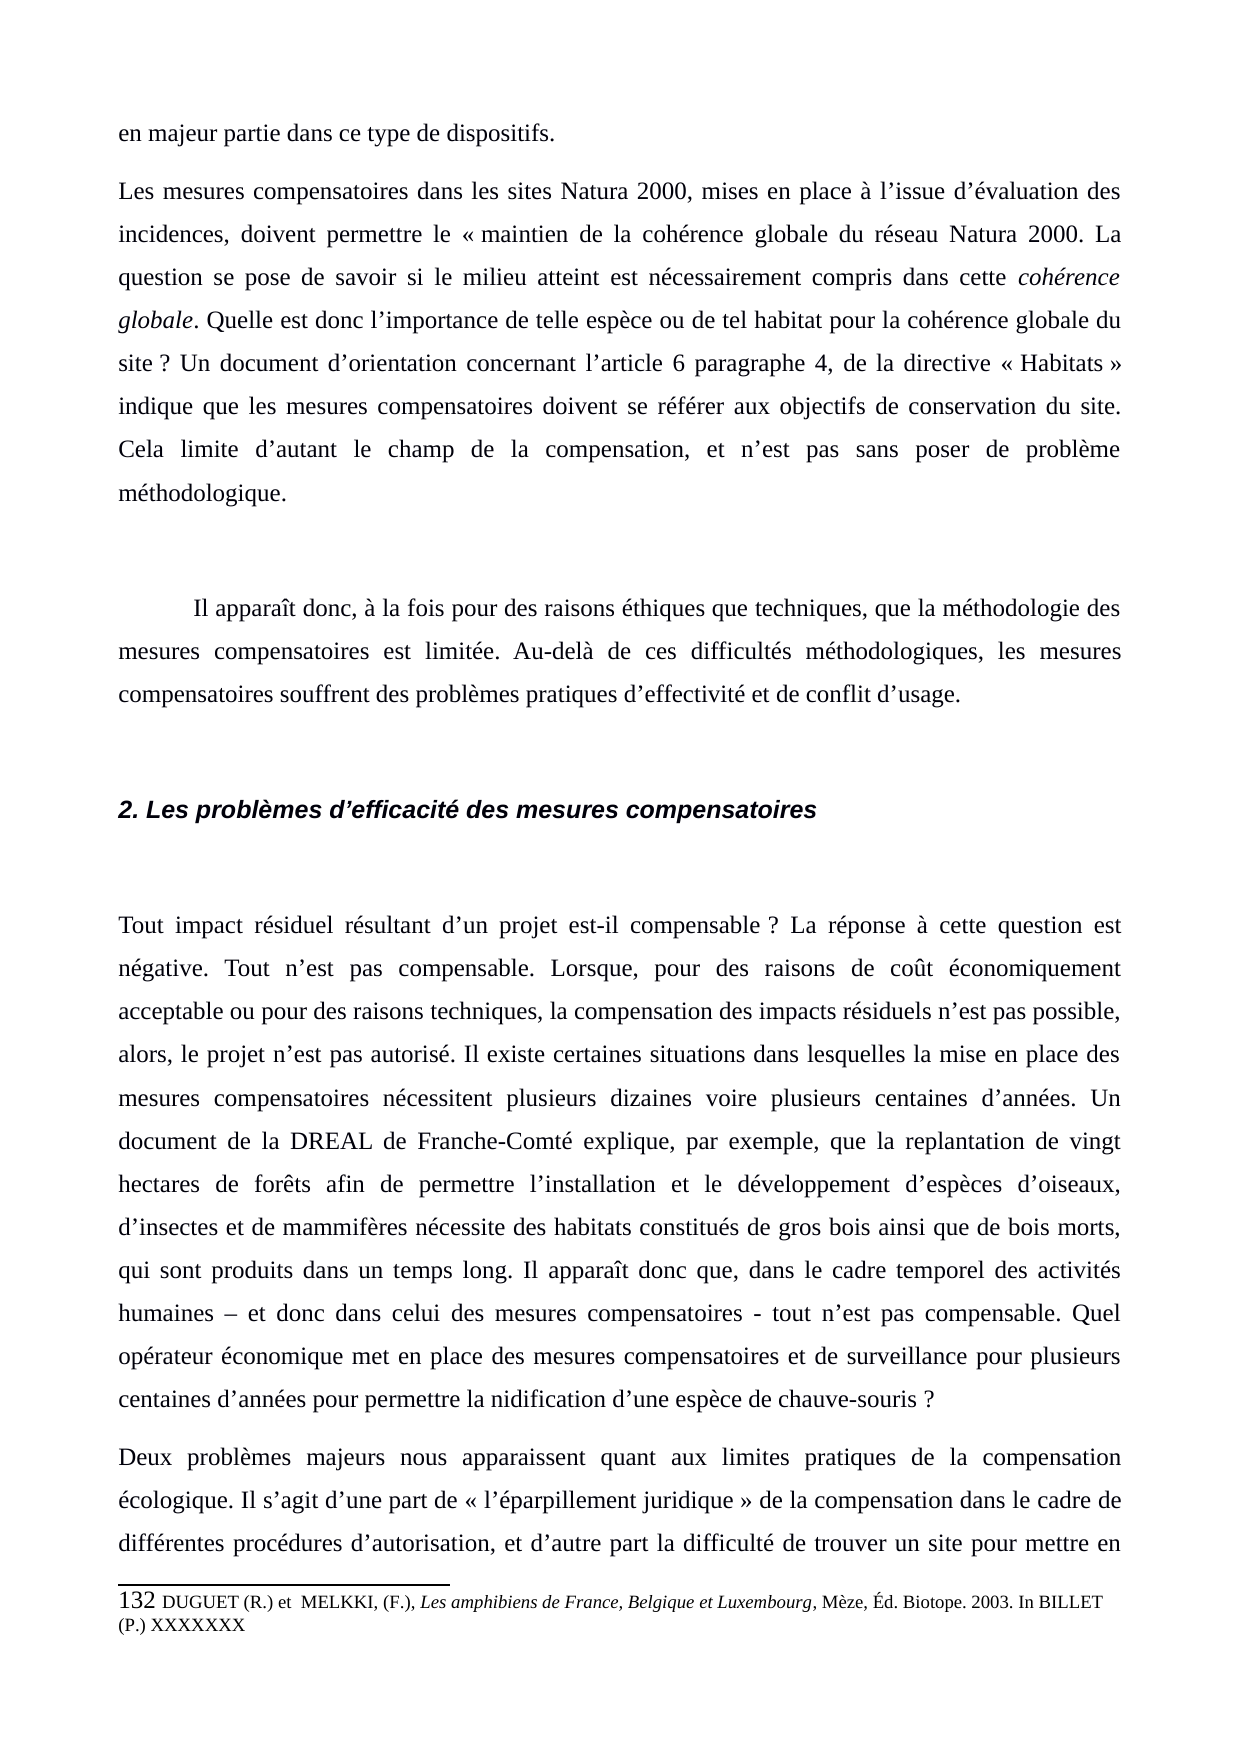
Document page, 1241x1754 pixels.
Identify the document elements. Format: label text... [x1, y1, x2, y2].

text Les mesures compensatoires dans les sites Natura 2000, mises en place à l’issue d’évaluation des incidences, doivent permettre le « maintien de la cohérence globale du réseau Natura 2000. La question se pose de savoir si le milieu atteint est nécessairement compris dans cette cohérence globale. Quelle est donc l’importance de telle espèce ou de tel habitat pour la cohérence globale du site ? Un document d’orientation concernant l’article 6 paragraphe 4, de la directive « Habitats » indique que les mesures compensatoires doivent se référer aux objectifs de conservation du site. Cela limite d’autant le champ de la compensation, et n’est pas sans poser de problème méthodologique. [118, 176, 1122, 506]
text Il apparaît donc, à la fois pour des raisons éthiques que techniques, que la méthodologie des mesures compensatoires est limitée. Au-delà de ces difficultés méthodologiques, les mesures compensatoires souffrent des problèmes pratiques d’effectivité et de conflit d’usage. [118, 593, 1122, 708]
text DUGUET (R.) et MELKKI, (F.), Les amphibiens de France, Belgique et Luxembourg, Mèze, Éd. Biotope. 2003. In BILLET (P.) XXXXXXX [118, 1586, 1122, 1636]
text en majeur partie dans ce type de dispositifs. [118, 118, 1122, 147]
text 2. Les problèmes d’efficacité des mesures compensatoires [118, 795, 1122, 823]
text Deux problèmes majeurs nous apparaissent quant aux limites pratiques de la compensation écologique. Il s’agit d’une part de « l’éparpillement juridique » de la compensation dans le cadre de différentes procédures d’autorisation, et d’autre part la difficulté de trouver un site pour mettre en [118, 1442, 1122, 1557]
text Tout impact résiduel résultant d’un projet est-il compensable ? La réponse à cette question est négative. Tout n’est pas compensable. Lorsque, pour des raisons de coût économiquement acceptable ou pour des raisons techniques, la compensation des impacts résiduels n’est pas possible, alors, le projet n’est pas autorisé. Il existe certaines situations dans lesquelles la mise en place des mesures compensatoires nécessitent plusieurs dizaines voire plusieurs centaines d’années. Un document de la DREAL de Franche-Comté explique, par exemple, que la replantation de vingt hectares de forêts afin de permettre l’installation et le développement d’espèces d’oiseaux, d’insectes et de mammifères nécessite des habitats constitués de gros bois ainsi que de bois morts, qui sont produits dans un temps long. Il apparaît donc que, dans le cadre temporel des activités humaines – et donc dans celui des mesures compensatoires - tout n’est pas compensable. Quel opérateur économique met en place des mesures compensatoires et de surveillance pour plusieurs centaines d’années pour permettre la nidification d’une espèce de chauve-souris ? [118, 910, 1122, 1413]
